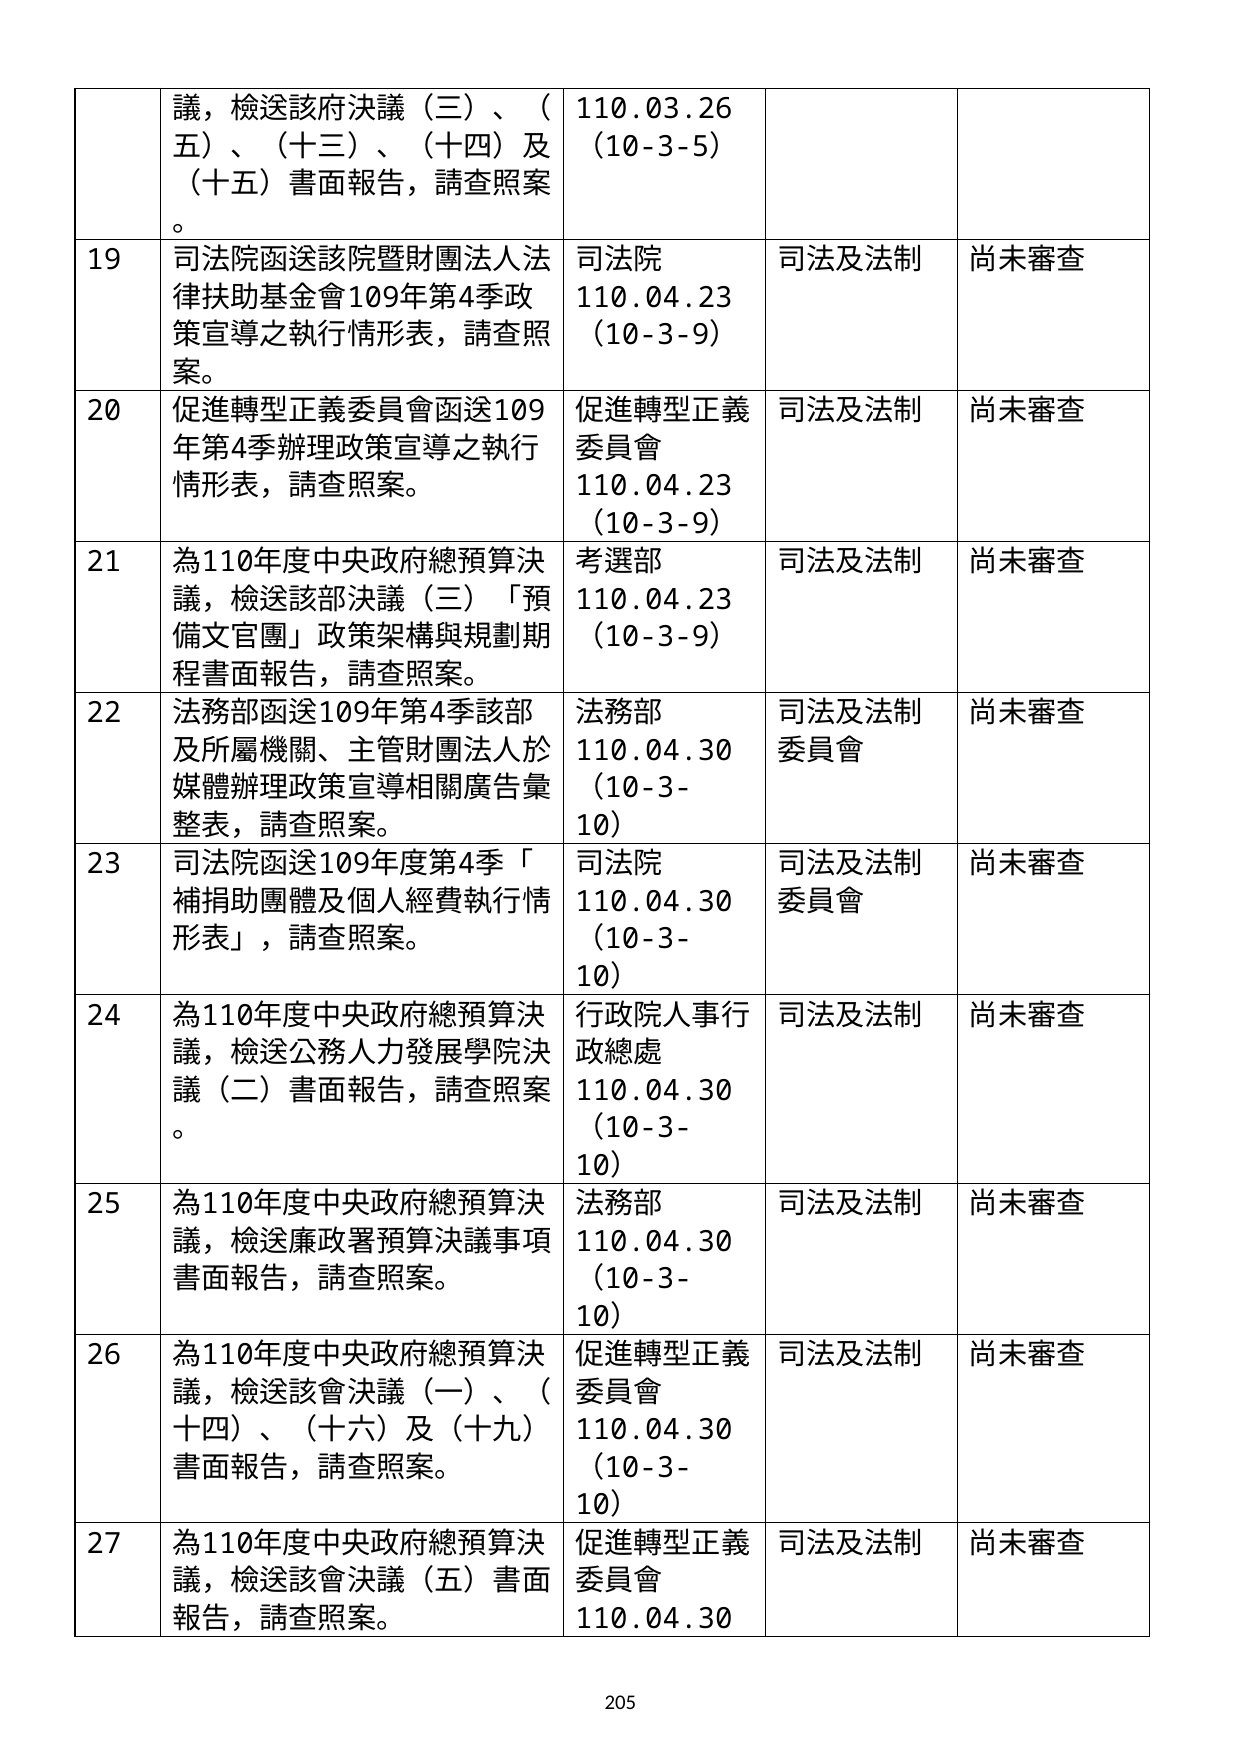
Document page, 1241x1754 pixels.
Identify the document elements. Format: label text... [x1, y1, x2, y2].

table_cell 司法及法制 [766, 995, 957, 1182]
table_cell 為110年度中央政府總預算決議，檢送該會決議（一）、（十四）、（十六）及（十九）書面報告，請查照案。 [161, 1335, 563, 1522]
table_cell 尚未審查 [958, 240, 1149, 390]
table_cell 司法及法制委員會 [766, 844, 957, 994]
table_cell 司法及法制 [766, 1335, 957, 1522]
table_cell 司法院 110.04.30 （10-3-10） [564, 844, 765, 994]
table_cell 尚未審查 [958, 844, 1149, 994]
table_cell [76, 89, 160, 239]
table_cell 27 [76, 1523, 160, 1636]
table_cell 促進轉型正義委員會 110.04.23 （10-3-9） [564, 391, 765, 541]
table_cell [766, 89, 957, 239]
table_cell 尚未審查 [958, 1335, 1149, 1522]
table_cell 法務部 110.04.30 （10-3-10） [564, 693, 765, 843]
table_cell 尚未審查 [958, 1184, 1149, 1333]
table_cell 110.03.26 （10-3-5） [564, 89, 765, 239]
table_cell 考選部 110.04.23 （10-3-9） [564, 542, 765, 692]
table_cell 司法及法制 [766, 542, 957, 692]
table_cell 21 [76, 542, 160, 692]
table_cell 尚未審查 [958, 542, 1149, 692]
table_cell 尚未審查 [958, 391, 1149, 541]
table_cell 19 [76, 240, 160, 390]
table_cell 24 [76, 995, 160, 1182]
table_cell 促進轉型正義委員會函送109年第4季辦理政策宣導之執行情形表，請查照案。 [161, 391, 563, 541]
table_cell 22 [76, 693, 160, 843]
table_cell 為110年度中央政府總預算決議，檢送廉政署預算決議事項書面報告，請查照案。 [161, 1184, 563, 1333]
table_cell 尚未審查 [958, 693, 1149, 843]
table_cell 26 [76, 1335, 160, 1522]
table_cell 議，檢送該府決議（三）、（五）、（十三）、（十四）及（十五）書面報告，請查照案。 [161, 89, 563, 239]
table_cell 尚未審查 [958, 1523, 1149, 1636]
table_cell 為110年度中央政府總預算決議，檢送該會決議（五）書面報告，請查照案。 [161, 1523, 563, 1636]
table_cell [958, 89, 1149, 239]
table_cell 促進轉型正義委員會 110.04.30 （10-3-10） [564, 1335, 765, 1522]
table_cell 為110年度中央政府總預算決議，檢送公務人力發展學院決議（二）書面報告，請查照案。 [161, 995, 563, 1182]
table_cell 司法及法制 [766, 240, 957, 390]
table_cell 25 [76, 1184, 160, 1333]
table_cell 法務部 110.04.30 （10-3-10） [564, 1184, 765, 1333]
table_cell 司法院 110.04.23 （10-3-9） [564, 240, 765, 390]
table_cell 司法院函送該院暨財團法人法律扶助基金會109年第4季政策宣導之執行情形表，請查照案。 [161, 240, 563, 390]
table_cell 為110年度中央政府總預算決議，檢送該部決議（三）「預備文官團」政策架構與規劃期程書面報告，請查照案。 [161, 542, 563, 692]
table_cell 23 [76, 844, 160, 994]
table_cell 行政院人事行政總處 110.04.30 （10-3-10） [564, 995, 765, 1182]
table_cell 司法及法制 [766, 1184, 957, 1333]
table_cell 司法及法制 [766, 1523, 957, 1636]
table_cell 20 [76, 391, 160, 541]
table_cell 尚未審查 [958, 995, 1149, 1182]
table_cell 司法及法制 [766, 391, 957, 541]
table_cell 法務部函送109年第4季該部及所屬機關、主管財團法人於媒體辦理政策宣導相關廣告彙整表，請查照案。 [161, 693, 563, 843]
table_cell 司法院函送109年度第4季「補捐助團體及個人經費執行情形表」，請查照案。 [161, 844, 563, 994]
table_cell 促進轉型正義委員會 110.04.30 [564, 1523, 765, 1636]
table_cell 司法及法制委員會 [766, 693, 957, 843]
